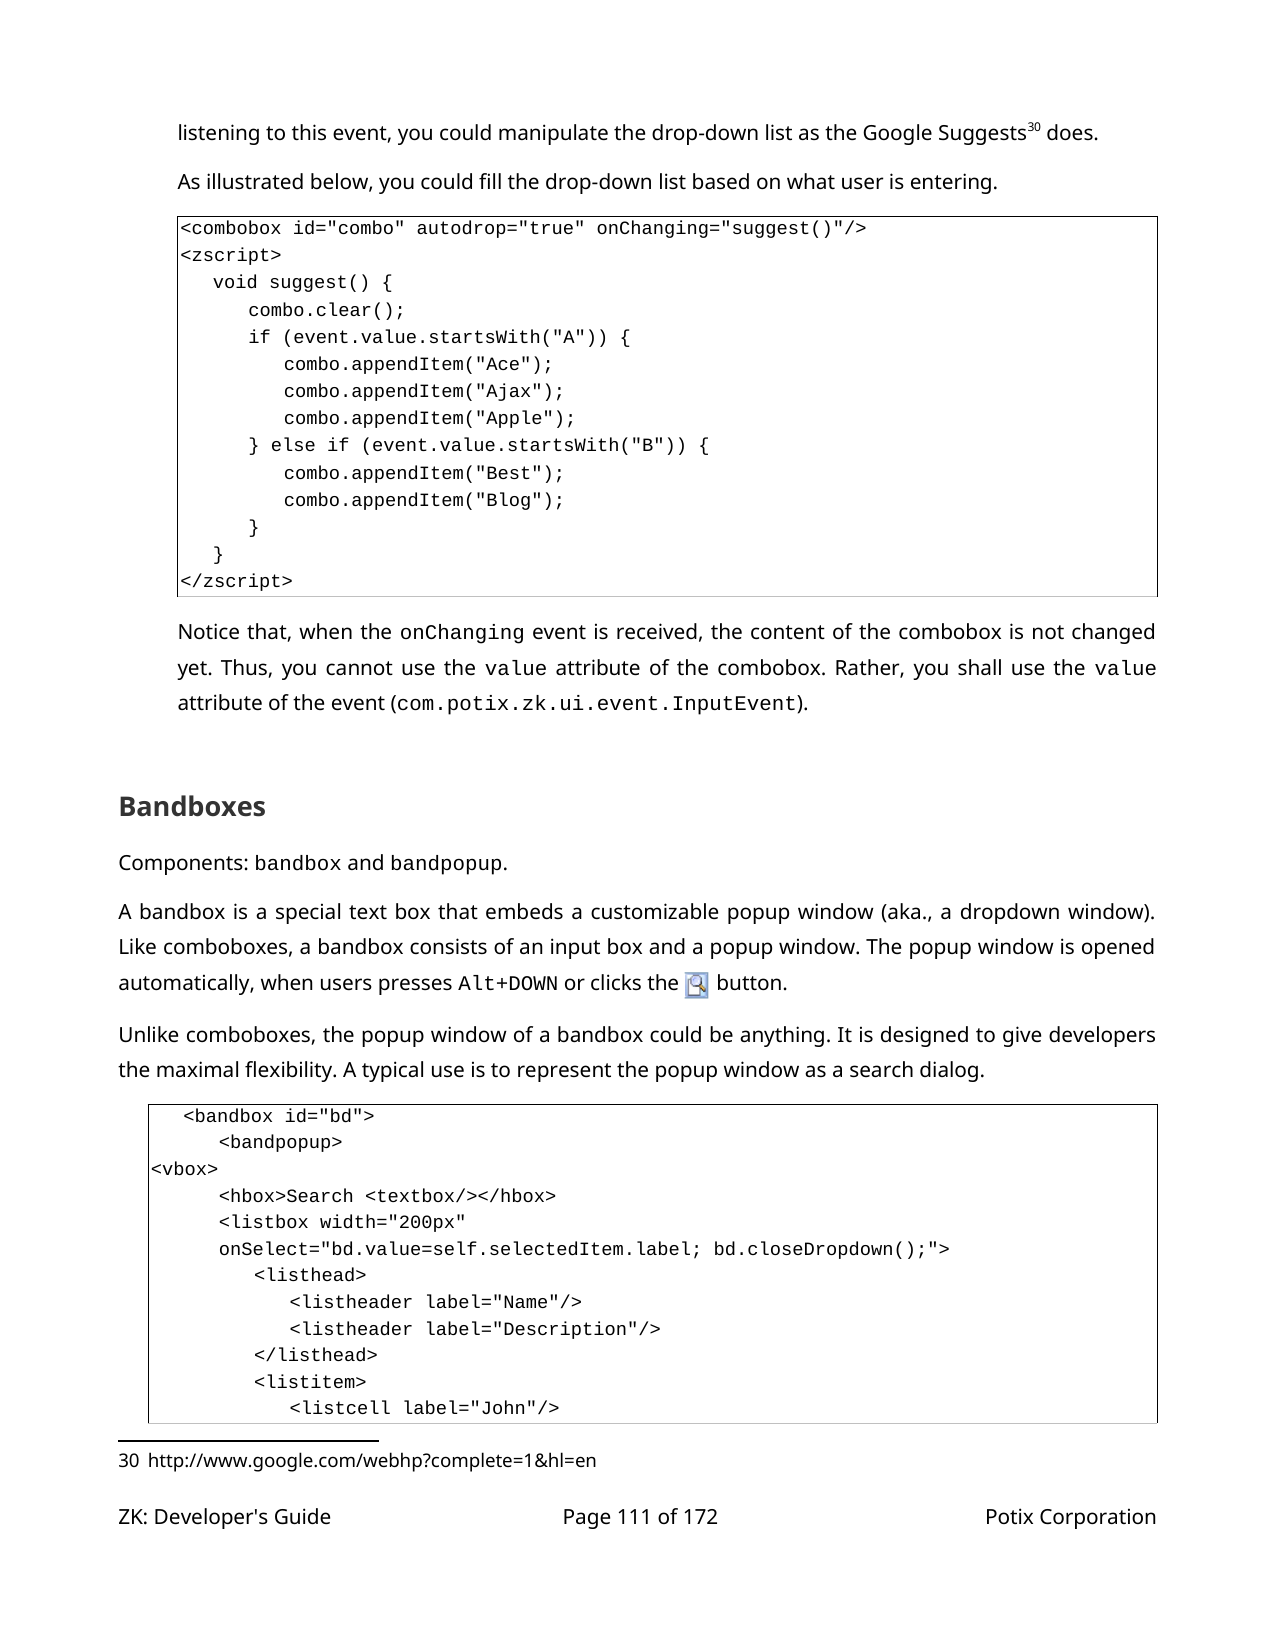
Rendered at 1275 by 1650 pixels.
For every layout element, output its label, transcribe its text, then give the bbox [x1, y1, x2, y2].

text } [178, 515, 1157, 539]
text combo.appendItem("Ajax"); [178, 379, 1157, 403]
text Notice that, when the onChanging event is received, the content of the combobox is not changed yet. Thus, you cannot use the value attribute of the combobox. Rather, you shall use the value attribute of the event (com.potix.zk.ui.event.InputEvent). [177, 617, 1157, 717]
text A bandbox is a special text box that embeds a customizable popup window (aka., a dropdown window). Like comboboxes, a bandbox consists of an input box and a popup window. The popup window is opened automatically, when users presses Alt+DOWN or clicks the button. [118, 897, 1157, 999]
text } [178, 542, 1157, 566]
text <bandbox id="bd"> <bandpopup> <vbox> <hbox>Search <textbox/></hbox> <listbox width="200px" onSelect="bd.value=self.selectedItem.label; bd.closeDropdown();"> <listhead> <listheader label="Name"/> <listheader label="Description"/> </listhead> <listitem> <listcell label="John"/> [149, 1105, 1157, 1423]
text combo.clear(); [178, 297, 1157, 322]
text combo.appendItem("Ace"); [178, 352, 1157, 376]
text listening to this event, you could manipulate the drop-down list as the Google Suggests does. [177, 118, 1157, 146]
subtitle Bandboxes [118, 788, 1157, 824]
text if (event.value.startsWith("A")) { [178, 324, 1157, 349]
picture [684, 971, 711, 1000]
text http://www.google.com/webhp?complete=1&hl=en [118, 1447, 1157, 1473]
text } else if (event.value.startsWith("B")) { [178, 433, 1157, 458]
text <zscript> [178, 243, 1157, 267]
text void suggest() { [178, 270, 1157, 294]
text As illustrated below, you could fill the drop-down list based on what user is entering. [177, 167, 1157, 195]
text </zscript> [178, 569, 1157, 596]
text combo.appendItem("Blog"); [178, 488, 1157, 512]
text Unlike comboboxes, the popup window of a bandbox could be anything. It is designed to give developers the maximal flexibility. A typical use is to represent the popup window as a search dialog. [118, 1020, 1157, 1083]
text combo.appendItem("Apple"); [178, 406, 1157, 430]
text <combobox id="combo" autodrop="true" onChanging="suggest()"/> [178, 217, 1157, 240]
text Components: bandbox and bandpopup. [118, 848, 1157, 877]
text combo.appendItem("Best"); [178, 461, 1157, 485]
